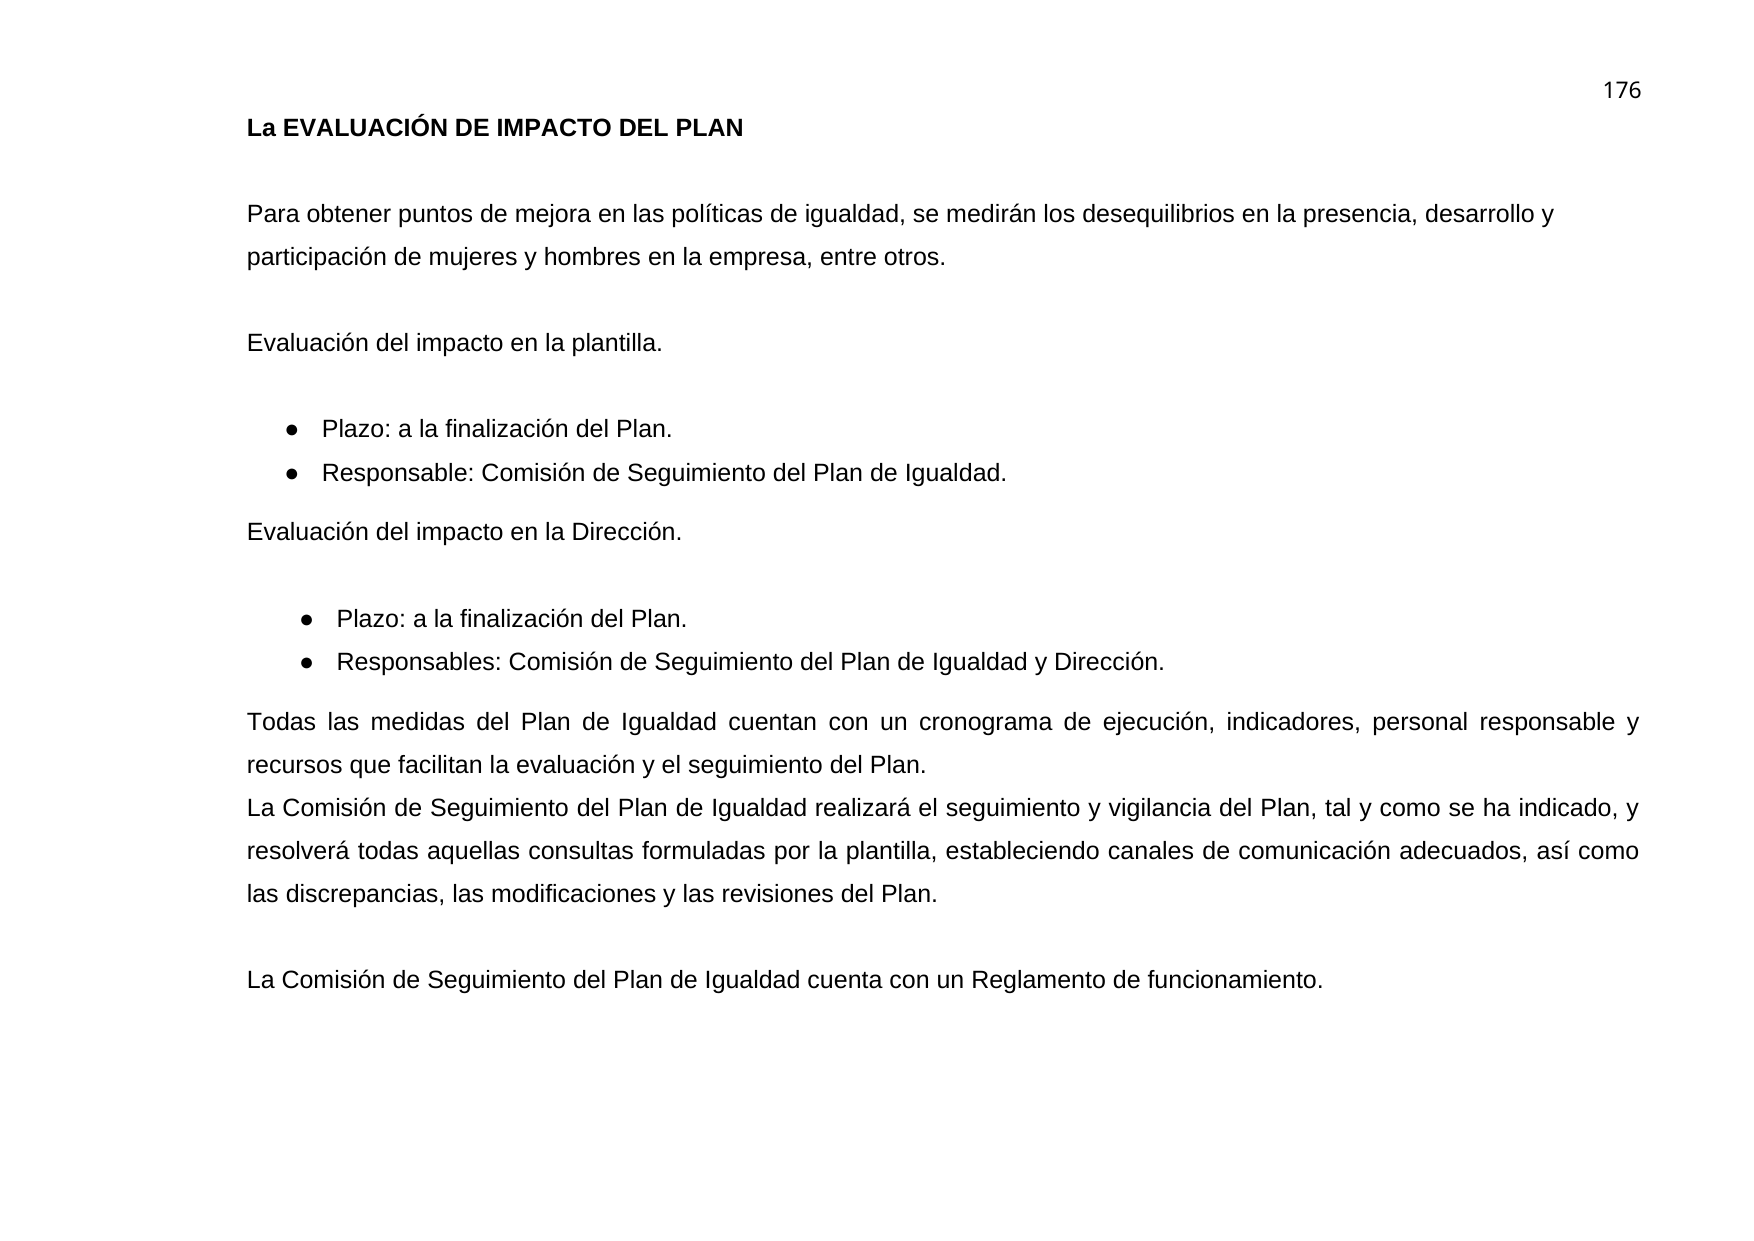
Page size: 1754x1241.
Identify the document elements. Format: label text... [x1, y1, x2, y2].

text La EVALUACIÓN DE IMPACTO DEL PLAN [247, 112, 1641, 141]
text La Comisión de Seguimiento del Plan de Igualdad realizará el seguimiento y vigilancia del Plan, tal y como se ha indicado, y resolverá todas aquellas consultas formuladas por la plantilla, estableciendo canales de comunicación adecuados, así como las discrepancias, las modificaciones y las revisiones del Plan. [247, 793, 1641, 908]
list Responsables: Comisión de Seguimiento del Plan de Igualdad y Dirección. [299, 647, 1641, 675]
text La Comisión de Seguimiento del Plan de Igualdad cuenta con un Reglamento de funcionamiento. [247, 965, 1641, 994]
list Responsable: Comisión de Seguimiento del Plan de Igualdad. [284, 457, 1641, 486]
text Evaluación del impacto en la Dirección. [247, 517, 1641, 546]
list Plazo: a la finalización del Plan. [284, 414, 1641, 443]
text Evaluación del impacto en la plantilla. [247, 328, 1641, 357]
list Plazo: a la finalización del Plan. [299, 603, 1641, 632]
text Todas las medidas del Plan de Igualdad cuentan con un cronograma de ejecución, indicadores, personal responsable y recursos que facilitan la evaluación y el seguimiento del Plan. [247, 706, 1641, 778]
text Para obtener puntos de mejora en las políticas de igualdad, se medirán los desequilibrios en la presencia, desarrollo y participación de mujeres y hombres en la empresa, entre otros. [247, 199, 1641, 271]
